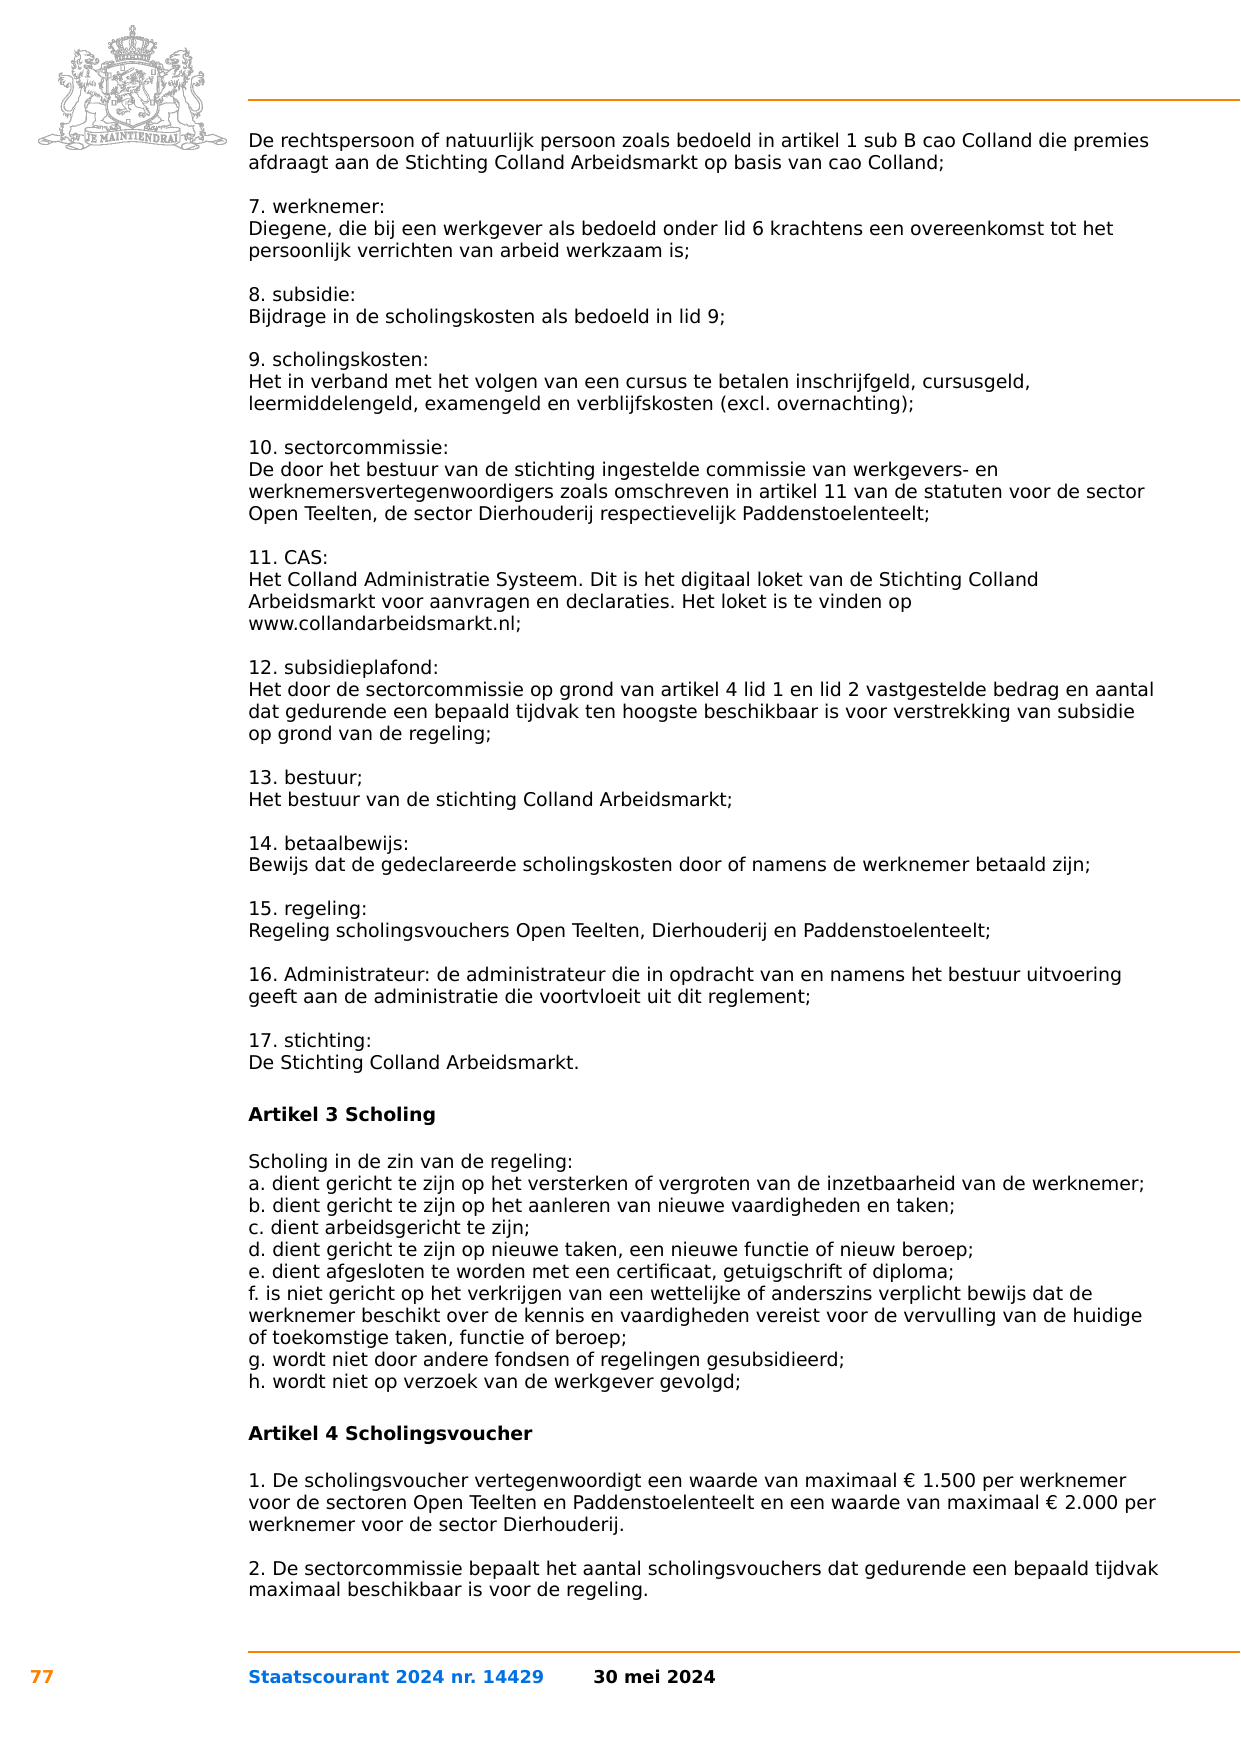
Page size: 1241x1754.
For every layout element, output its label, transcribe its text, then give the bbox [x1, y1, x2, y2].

text 10. sectorcommissie: [248, 437, 1163, 459]
text 7. werknemer: [248, 196, 1163, 218]
text Het in verband met het volgen van een cursus te betalen inschrijfgeld, cursusgeld, leermiddelengeld, examengeld en verblijfskosten (excl. overnachting); [248, 371, 1163, 415]
text 15. regeling: [248, 898, 1163, 920]
subtitle Artikel 4 Scholingsvoucher [248, 1423, 1163, 1444]
text Het bestuur van de stichting Colland Arbeidsmarkt; [248, 788, 1163, 811]
text De door het bestuur van de stichting ingestelde commissie van werkgevers- en werknemersvertegenwoordigers zoals omschreven in artikel 11 van de statuten voor de sector Open Teelten, de sector Dierhouderij respectievelijk Paddenstoelenteelt; [248, 459, 1163, 525]
text Bewijs dat de gedeclareerde scholingskosten door of namens de werknemer betaald zijn; [248, 854, 1163, 876]
text c. dient arbeidsgericht te zijn; [248, 1217, 1163, 1239]
text 13. bestuur; [248, 767, 1163, 788]
text Scholing in de zin van de regeling: [248, 1151, 1163, 1173]
text 14. betaalbewijs: [248, 832, 1163, 854]
text f. is niet gericht op het verkrijgen van een wettelijke of anderszins verplicht bewijs dat de werknemer beschikt over de kennis en vaardigheden vereist voor de vervulling van de huidige of toekomstige taken, functie of beroep; [248, 1283, 1163, 1349]
text 9. scholingskosten: [248, 349, 1163, 371]
subtitle Artikel 3 Scholing [248, 1104, 1163, 1126]
text 17. stichting: [248, 1030, 1163, 1052]
picture [38, 25, 227, 150]
text Diegene, die bij een werkgever als bedoeld onder lid 6 krachtens een overeenkomst tot het persoonlijk verrichten van arbeid werkzaam is; [248, 218, 1163, 262]
text 11. CAS: [248, 547, 1163, 569]
text 16. Administrateur: de administrateur die in opdracht van en namens het bestuur uitvoering geeft aan de administratie die voortvloeit uit dit reglement; [248, 964, 1163, 1008]
text De rechtspersoon of natuurlijk persoon zoals bedoeld in artikel 1 sub B cao Colland die premies afdraagt aan de Stichting Colland Arbeidsmarkt op basis van cao Colland; [248, 130, 1163, 174]
text e. dient afgesloten te worden met een certificaat, getuigschrift of diploma; [248, 1261, 1163, 1283]
text b. dient gericht te zijn op het aanleren van nieuwe vaardigheden en taken; [248, 1195, 1163, 1217]
text 12. subsidieplafond: [248, 657, 1163, 679]
text h. wordt niet op verzoek van de werkgever gevolgd; [248, 1371, 1163, 1393]
text 8. subsidie: [248, 283, 1163, 306]
text Regeling scholingsvouchers Open Teelten, Dierhouderij en Paddenstoelenteelt; [248, 920, 1163, 942]
text 1. De scholingsvoucher vertegenwoordigt een waarde van maximaal € 1.500 per werknemer voor de sectoren Open Teelten en Paddenstoelenteelt en een waarde van maximaal € 2.000 per werknemer voor de sector Dierhouderij. [248, 1469, 1163, 1536]
text Het door de sectorcommissie op grond van artikel 4 lid 1 en lid 2 vastgestelde bedrag en aantal dat gedurende een bepaald tijdvak ten hoogste beschikbaar is voor verstrekking van subsidie op grond van de regeling; [248, 679, 1163, 745]
text Bijdrage in de scholingskosten als bedoeld in lid 9; [248, 306, 1163, 327]
text a. dient gericht te zijn op het versterken of vergroten van de inzetbaarheid van de werknemer; [248, 1173, 1163, 1195]
text De Stichting Colland Arbeidsmarkt. [248, 1052, 1163, 1074]
text 2. De sectorcommissie bepaalt het aantal scholingsvouchers dat gedurende een bepaald tijdvak maximaal beschikbaar is voor de regeling. [248, 1557, 1163, 1601]
text d. dient gericht te zijn op nieuwe taken, een nieuwe functie of nieuw beroep; [248, 1239, 1163, 1261]
text Het Colland Administratie Systeem. Dit is het digitaal loket van de Stichting Colland Arbeidsmarkt voor aanvragen en declaraties. Het loket is te vinden op www.collandarbeidsmarkt.nl; [248, 569, 1163, 635]
text g. wordt niet door andere fondsen of regelingen gesubsidieerd; [248, 1349, 1163, 1371]
